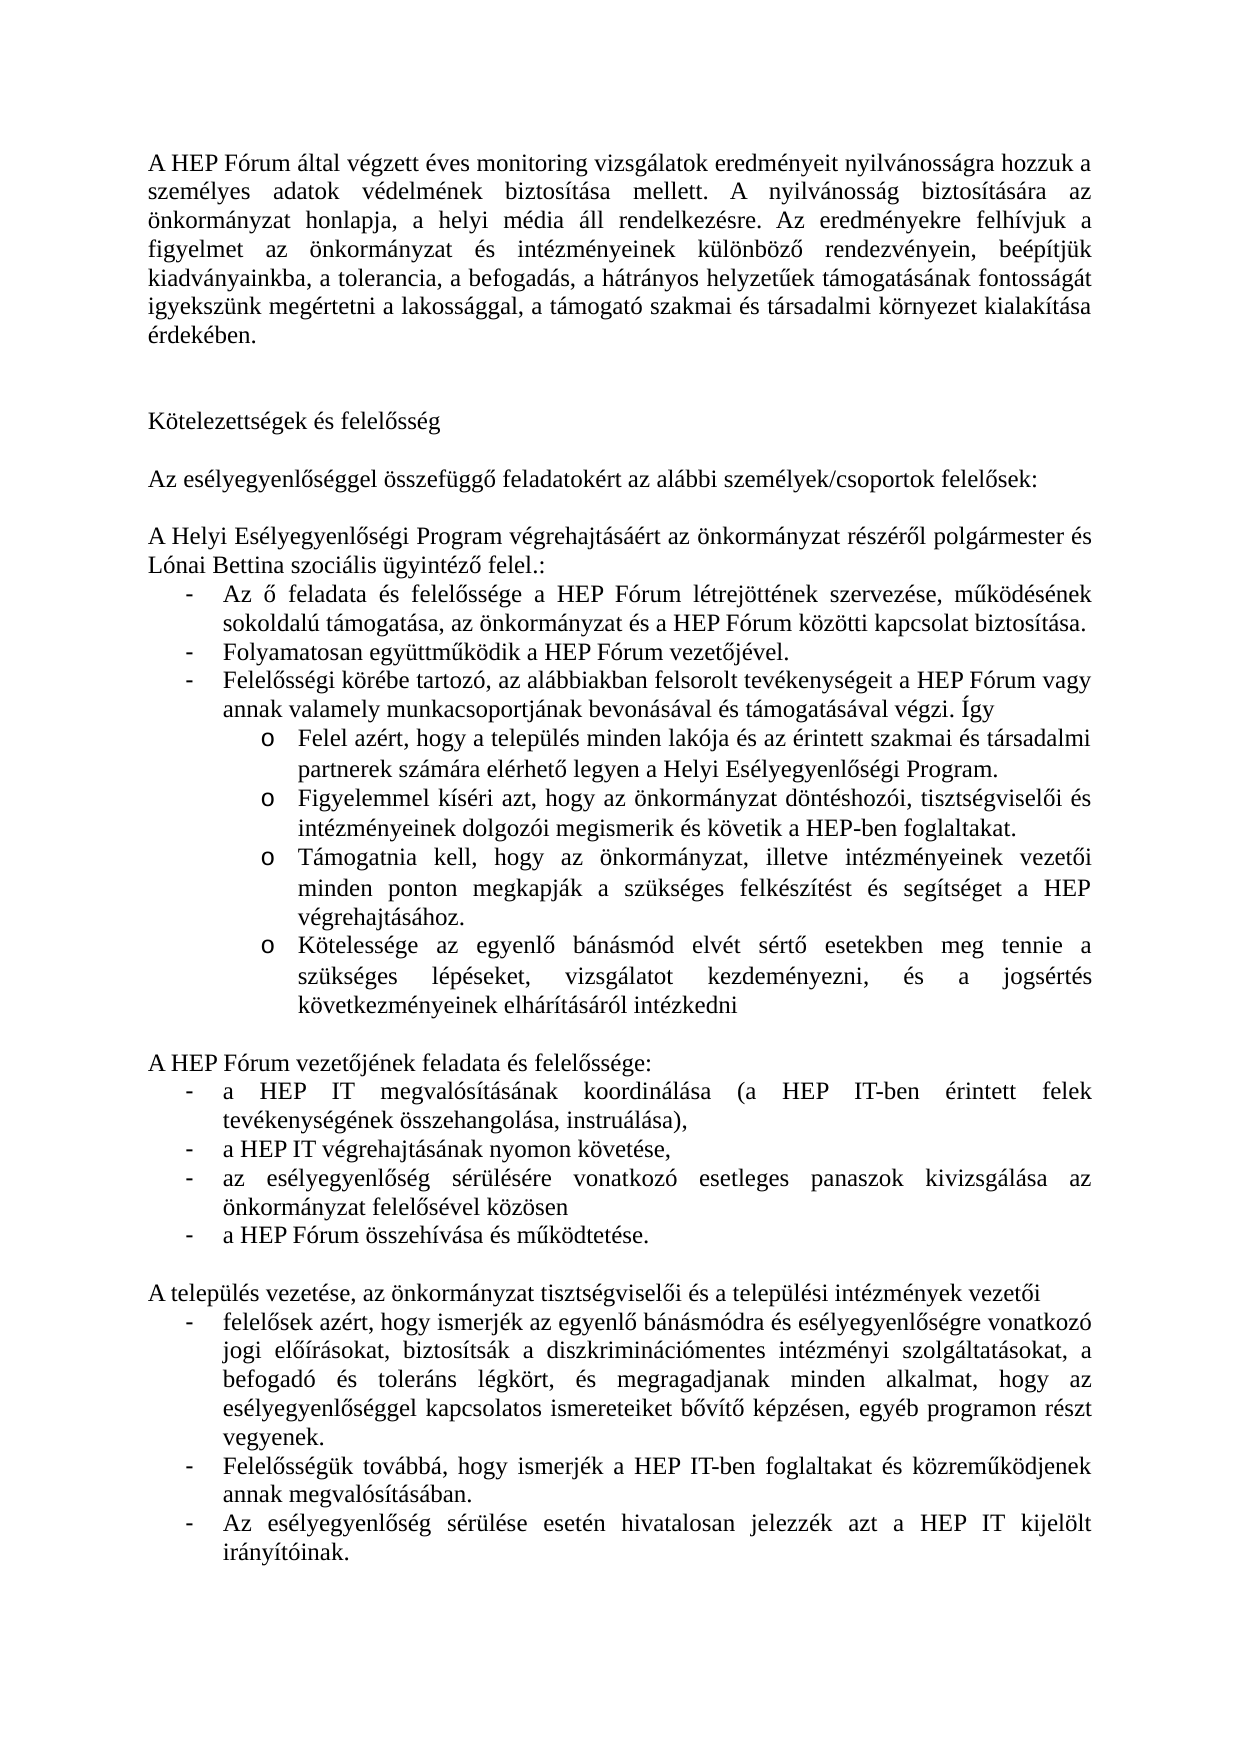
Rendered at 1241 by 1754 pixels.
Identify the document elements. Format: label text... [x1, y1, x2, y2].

text A HEP Fórum által végzett éves monitoring vizsgálatok eredményeit nyilvánosságra hozzuk a személyes adatok védelmének biztosítása mellett. A nyilvánosság biztosítására az önkormányzat honlapja, a helyi média áll rendelkezésre. Az eredményekre felhívjuk a figyelmet az önkormányzat és intézményeinek különböző rendezvényein, beépítjük kiadványainkba, a tolerancia, a befogadás, a hátrányos helyzetűek támogatásának fontosságát igyekszünk megértetni a lakossággal, a támogató szakmai és társadalmi környezet kialakítása érdekében. [148, 148, 1092, 349]
list a HEP Fórum összehívása és működtetése. [185, 1220, 1092, 1249]
list Támogatnia kell, hogy az önkormányzat, illetve intézményeinek vezetői minden ponton megkapják a szükséges felkészítést és segítséget a HEP végrehajtásához. [260, 842, 1092, 931]
list Az esélyegyenlőség sérülése esetén hivatalosan jelezzék azt a HEP IT kijelölt irányítóinak. [185, 1508, 1092, 1566]
text A HEP Fórum vezetőjének feladata és felelőssége: [148, 1048, 1092, 1076]
list Figyelemmel kíséri azt, hogy az önkormányzat döntéshozói, tisztségviselői és intézményeinek dolgozói megismerik és követik a HEP-ben foglaltakat. [260, 783, 1092, 842]
list Felelősségük továbbá, hogy ismerjék a HEP IT-ben foglaltakat és közreműködjenek annak megvalósításában. [185, 1451, 1092, 1508]
list az esélyegyenlőség sérülésére vonatkozó esetleges panaszok kivizsgálása az önkormányzat felelősével közösen [185, 1163, 1092, 1220]
text Kötelezettségek és felelősség [148, 406, 1092, 435]
list a HEP IT megvalósításának koordinálása (a HEP IT-ben érintett felek tevékenységének összehangolása, instruálása), [185, 1076, 1092, 1134]
list Felel azért, hogy a település minden lakója és az érintett szakmai és társadalmi partnerek számára elérhető legyen a Helyi Esélyegyenlőségi Program. [260, 723, 1092, 783]
list Felelősségi körébe tartozó, az alábbiakban felsorolt tevékenységeit a HEP Fórum vagy annak valamely munkacsoportjának bevonásával és támogatásával végzi. Így [185, 665, 1092, 723]
list Kötelessége az egyenlő bánásmód elvét sértő esetekben meg tennie a szükséges lépéseket, vizsgálatot kezdeményezni, és a jogsértés következményeinek elhárításáról intézkedni [260, 931, 1092, 1019]
list Az ő feladata és felelőssége a HEP Fórum létrejöttének szervezése, működésének sokoldalú támogatása, az önkormányzat és a HEP Fórum közötti kapcsolat biztosítása. [185, 579, 1092, 637]
text A település vezetése, az önkormányzat tisztségviselői és a települési intézmények vezetői [148, 1278, 1092, 1307]
list Folyamatosan együttműködik a HEP Fórum vezetőjével. [185, 637, 1092, 665]
text Az esélyegyenlőséggel összefüggő feladatokért az alábbi személyek/csoportok felelősek: [148, 464, 1092, 493]
list a HEP IT végrehajtásának nyomon követése, [185, 1134, 1092, 1163]
text A Helyi Esélyegyenlőségi Program végrehajtásáért az önkormányzat részéről polgármester és Lónai Bettina szociális ügyintéző felel.: [148, 521, 1092, 579]
list felelősek azért, hogy ismerjék az egyenlő bánásmódra és esélyegyenlőségre vonatkozó jogi előírásokat, biztosítsák a diszkriminációmentes intézményi szolgáltatásokat, a befogadó és toleráns légkört, és megragadjanak minden alkalmat, hogy az esélyegyenlőséggel kapcsolatos ismereteiket bővítő képzésen, egyéb programon részt vegyenek. [185, 1307, 1092, 1451]
